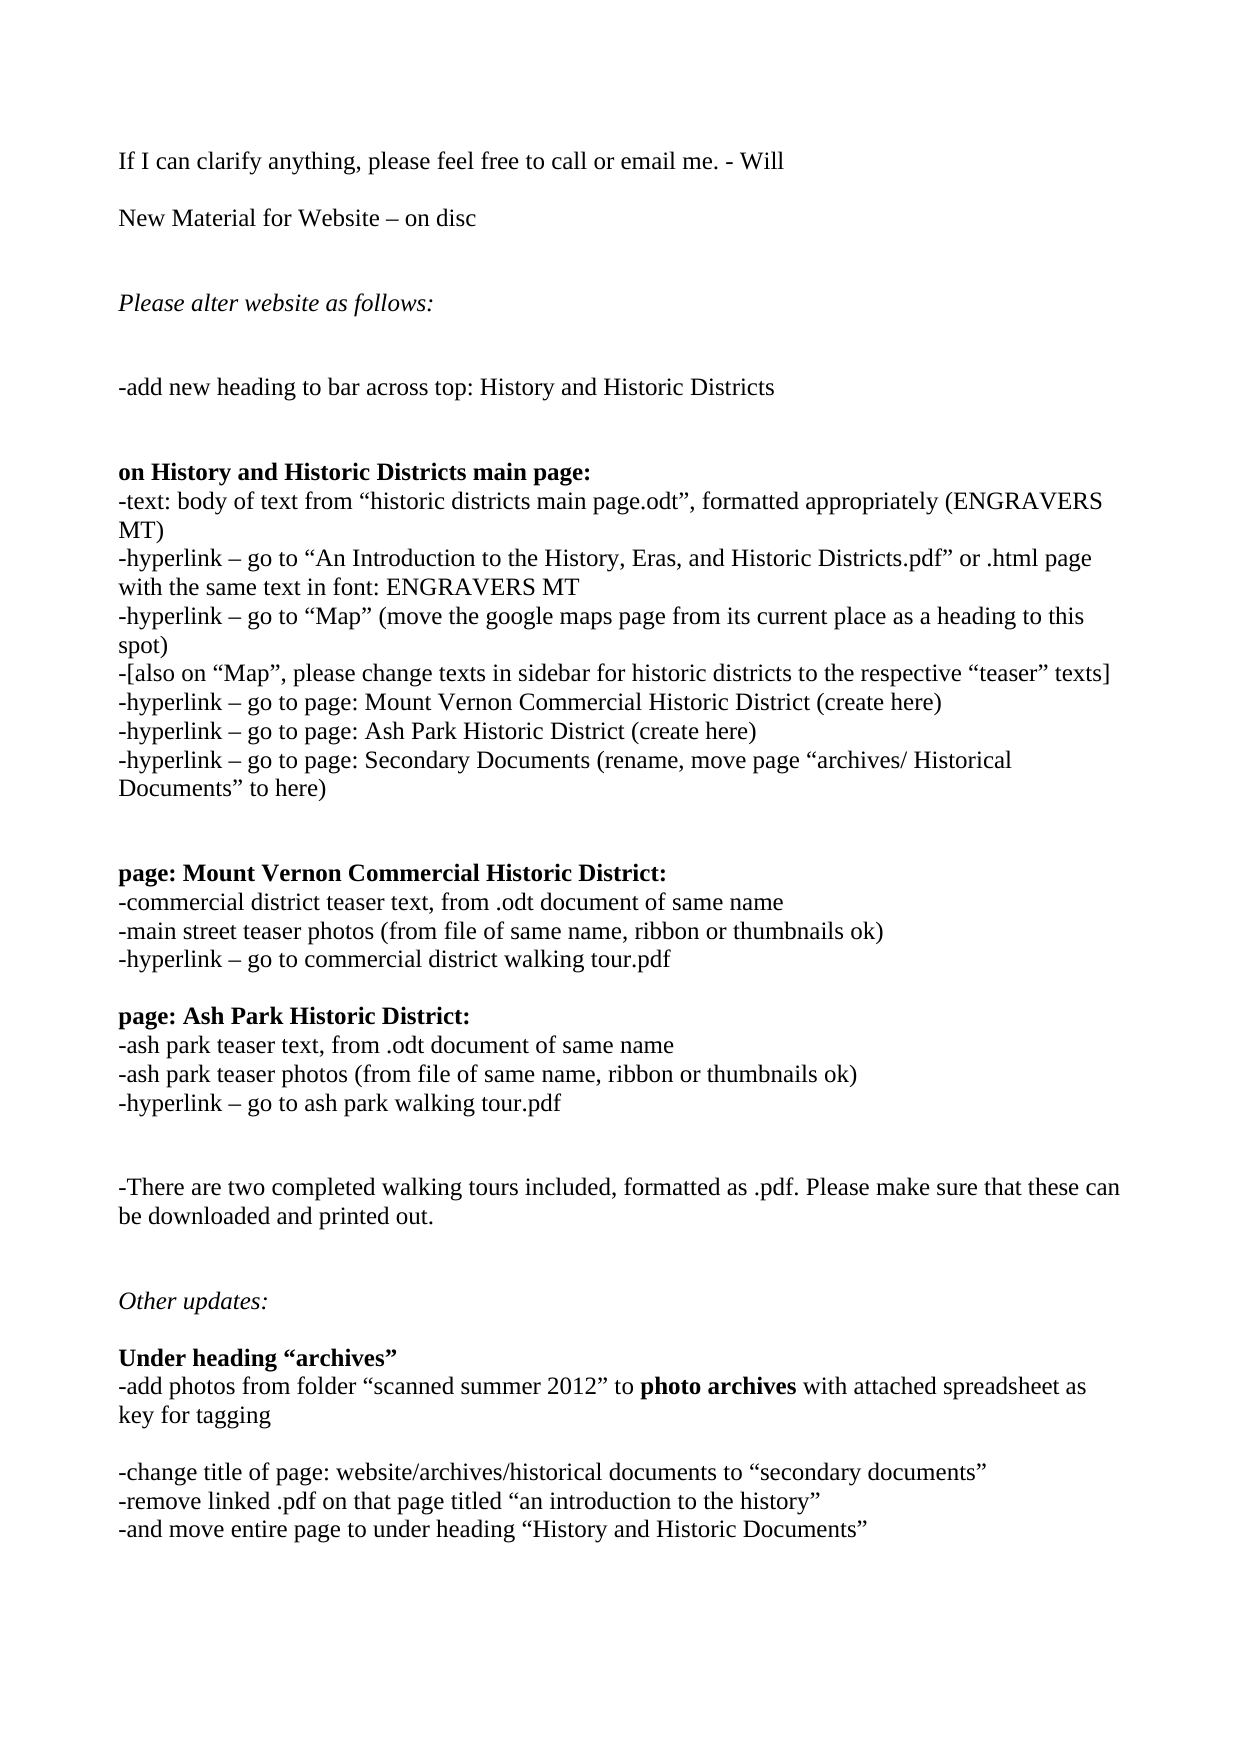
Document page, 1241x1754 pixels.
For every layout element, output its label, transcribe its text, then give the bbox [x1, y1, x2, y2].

text -ash park teaser text, from .odt document of same name [118, 1030, 1122, 1059]
text -main street teaser photos (from file of same name, ribbon or thumbnails ok) [118, 916, 1122, 944]
text -hyperlink – go to “Map” (move the google maps page from its current place as a heading to this spot) [118, 601, 1122, 658]
text on History and Historic Districts main page: [118, 457, 1122, 486]
text -hyperlink – go to commercial district walking tour.pdf [118, 944, 1122, 973]
text -[also on “Map”, please change texts in sidebar for historic districts to the respective “teaser” texts] [118, 658, 1122, 687]
text -There are two completed walking tours included, formatted as .pdf. Please make sure that these can be downloaded and printed out. [118, 1172, 1122, 1230]
text -hyperlink – go to “An Introduction to the History, Eras, and Historic Districts.pdf” or .html page with the same text in font: ENGRAVERS MT [118, 543, 1122, 601]
text -ash park teaser photos (from file of same name, ribbon or thumbnails ok) [118, 1059, 1122, 1088]
text Under heading “archives” [118, 1343, 1122, 1371]
text -add photos from folder “scanned summer 2012” to photo archives with attached spreadsheet as key for tagging [118, 1371, 1122, 1429]
text -change title of page: website/archives/historical documents to “secondary documents” [118, 1457, 1122, 1486]
text -remove linked .pdf on that page titled “an introduction to the history” [118, 1486, 1122, 1514]
text -text: body of text from “historic districts main page.odt”, formatted appropriately (ENGRAVERS MT) [118, 486, 1122, 543]
text -hyperlink – go to page: Ash Park Historic District (create here) [118, 716, 1122, 745]
text Please alter website as follows: [118, 288, 1122, 316]
text Other updates: [118, 1286, 1122, 1315]
text -add new heading to bar across top: History and Historic Districts [118, 372, 1122, 401]
text -commercial district teaser text, from .odt document of same name [118, 887, 1122, 916]
text -hyperlink – go to ash park walking tour.pdf [118, 1088, 1122, 1116]
text New Material for Website – on disc [118, 203, 1122, 232]
text If I can clarify anything, please feel free to call or email me. - Will [118, 146, 1122, 175]
text page: Mount Vernon Commercial Historic District: [118, 858, 1122, 887]
text page: Ash Park Historic District: [118, 1001, 1122, 1030]
text -hyperlink – go to page: Mount Vernon Commercial Historic District (create here) [118, 687, 1122, 716]
text -hyperlink – go to page: Secondary Documents (rename, move page “archives/ Historical Documents” to here) [118, 745, 1122, 802]
text -and move entire page to under heading “History and Historic Documents” [118, 1514, 1122, 1543]
